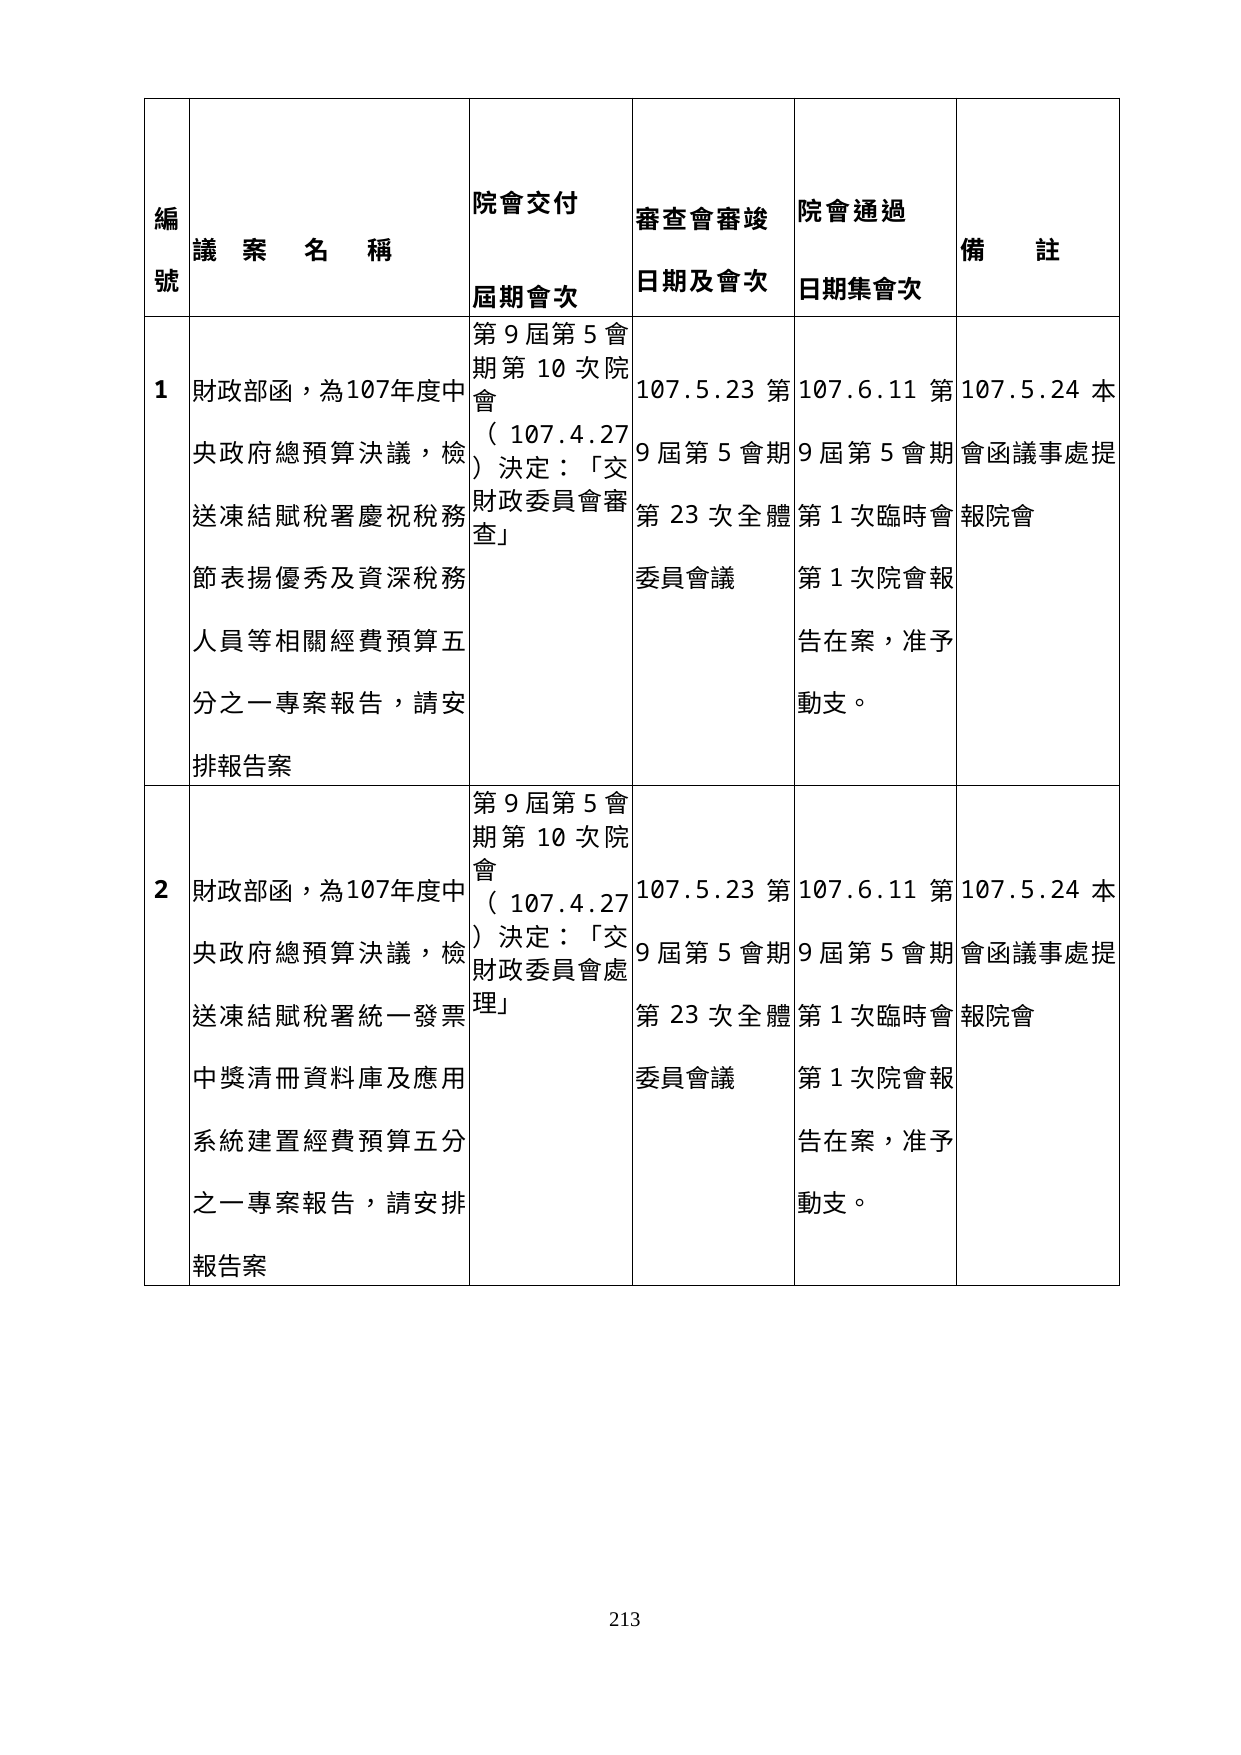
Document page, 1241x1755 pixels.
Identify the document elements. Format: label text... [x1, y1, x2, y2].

table_header 議 案 名 稱 [190, 99, 469, 316]
table_cell 107.5.23第9屆第5會期第23次全體委員會議 [633, 317, 794, 785]
table_header 備 註 [957, 99, 1119, 316]
table_cell 第9屆第5會期第10次院會（107.4.27）決定：「交財政委員會處理」 [470, 786, 632, 1285]
table_cell 財政部函，為107年度中央政府總預算決議，檢送凍結賦稅署統一發票中獎清冊資料庫及應用系統建置經費預算五分之一專案報告，請安排報告案 [190, 786, 469, 1285]
table_cell 107.6.11第9屆第5會期第1次臨時會第1次院會報告在案，准予動支。 [795, 786, 956, 1285]
table_cell 107.5.24本會函議事處提報院會 [957, 317, 1119, 785]
table_cell 107.5.24本會函議事處提報院會 [957, 786, 1119, 1285]
table_cell [145, 317, 189, 785]
table_cell [145, 786, 189, 1285]
table_header 院會通過 日期集會次 [795, 99, 956, 316]
table_cell 107.5.23第9屆第5會期第23次全體委員會議 [633, 786, 794, 1285]
table_cell 第9屆第5會期第10次院會（107.4.27）決定：「交財政委員會審查」 [470, 317, 632, 785]
table_cell 107.6.11第9屆第5會期第1次臨時會第1次院會報告在案，准予動支。 [795, 317, 956, 785]
table_header 審查會審竣日期及會次 [633, 99, 794, 316]
table_header 院會交付 屆期會次 [470, 99, 632, 316]
table_cell 財政部函，為107年度中央政府總預算決議，檢送凍結賦稅署慶祝稅務節表揚優秀及資深稅務人員等相關經費預算五分之一專案報告，請安排報告案 [190, 317, 469, 785]
table_header 編號 [145, 99, 189, 316]
